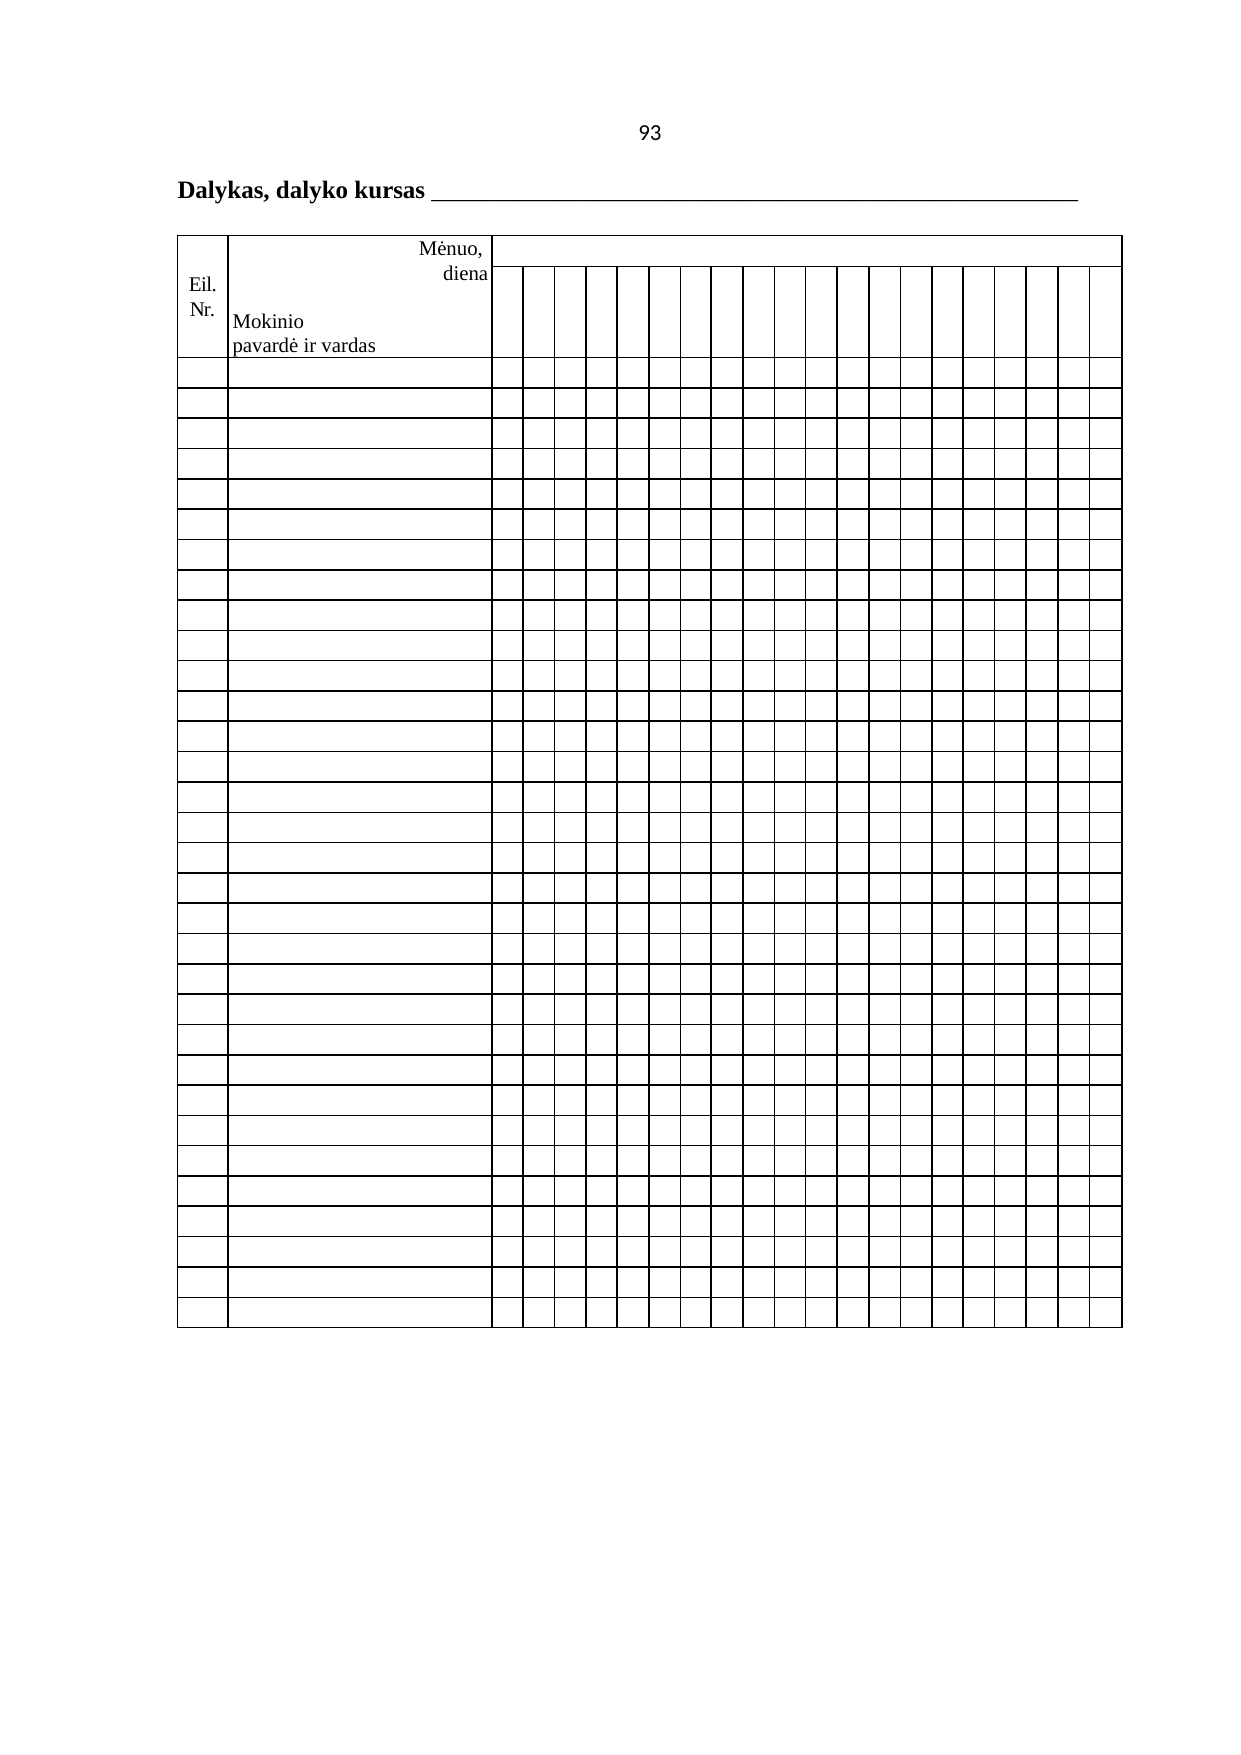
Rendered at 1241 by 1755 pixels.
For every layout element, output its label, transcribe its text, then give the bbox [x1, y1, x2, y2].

table_cell [1090, 752, 1094, 781]
table_cell [995, 267, 1025, 357]
table_cell [990, 1177, 994, 1205]
table_cell [770, 510, 774, 538]
table_cell [644, 449, 648, 478]
table_cell [995, 965, 999, 993]
table_cell [801, 1268, 805, 1296]
table_cell [896, 813, 900, 842]
table_cell [995, 874, 999, 902]
table_cell [896, 389, 900, 417]
table_cell [550, 1268, 554, 1296]
table_cell [1085, 1237, 1089, 1266]
table_cell [896, 1086, 900, 1114]
table_cell [896, 1146, 900, 1175]
table_cell [1027, 267, 1057, 357]
table_cell [644, 1177, 648, 1205]
table_cell [1090, 843, 1094, 872]
table_cell [864, 571, 868, 599]
table_cell [775, 692, 779, 720]
table_cell [864, 1268, 868, 1296]
table_cell [644, 1146, 648, 1175]
table_cell [1090, 631, 1094, 660]
table_cell [1090, 510, 1094, 538]
table_cell [1090, 1056, 1094, 1084]
table_cell [550, 904, 554, 933]
table_cell [550, 995, 554, 1023]
table_cell [555, 995, 559, 1023]
table_cell [676, 904, 680, 933]
table_cell [770, 722, 774, 751]
table_cell [801, 358, 805, 387]
table_cell [801, 934, 805, 963]
table_cell [1090, 449, 1094, 478]
table_cell [864, 510, 868, 538]
table_cell [681, 267, 710, 357]
table_cell [995, 1237, 999, 1266]
table_cell [775, 965, 779, 993]
table_cell [770, 571, 774, 599]
table_cell [555, 449, 559, 478]
table_cell [1090, 389, 1094, 417]
table_cell [1090, 267, 1121, 357]
table_cell [770, 601, 774, 629]
table_cell [1085, 1056, 1089, 1084]
table_cell [644, 692, 648, 720]
table_cell [550, 1146, 554, 1175]
table_cell [550, 449, 554, 478]
table_cell [896, 601, 900, 629]
table_cell [644, 1298, 648, 1327]
table_cell [990, 904, 994, 933]
table_cell [990, 510, 994, 538]
table_cell [995, 843, 999, 872]
table_cell [990, 813, 994, 842]
table_cell [995, 1146, 999, 1175]
table_cell [493, 267, 522, 357]
table_cell [864, 631, 868, 660]
table_cell [990, 1056, 994, 1084]
table_cell [896, 631, 900, 660]
table_cell [1090, 874, 1094, 902]
table_cell [801, 1207, 805, 1236]
table_cell [676, 692, 680, 720]
text Dalykas, dalyko kursas [177, 175, 1122, 204]
table_cell [964, 267, 994, 357]
table_cell [676, 1056, 680, 1084]
table_cell [990, 1237, 994, 1266]
table_cell [990, 934, 994, 963]
table_cell [744, 267, 774, 357]
table_cell [801, 1116, 805, 1145]
table_cell [801, 752, 805, 781]
table_cell [550, 419, 554, 448]
table_cell [864, 661, 868, 690]
table_cell [995, 934, 999, 963]
table_cell [555, 783, 559, 811]
table_cell [995, 480, 999, 508]
table_cell [801, 631, 805, 660]
table_cell [990, 1298, 994, 1327]
table_cell [775, 358, 779, 387]
table_cell [775, 813, 779, 842]
table_cell [550, 965, 554, 993]
table_cell [676, 449, 680, 478]
table_cell [801, 904, 805, 933]
table_cell [676, 995, 680, 1023]
table_cell [644, 752, 648, 781]
table_cell [990, 571, 994, 599]
table_cell [676, 783, 680, 811]
table_cell [990, 692, 994, 720]
table_cell [555, 874, 559, 902]
table_cell [676, 631, 680, 660]
table_cell [775, 995, 779, 1023]
table_cell [644, 843, 648, 872]
table_cell [555, 1146, 559, 1175]
table_cell [995, 631, 999, 660]
table_cell [995, 419, 999, 448]
table_cell [864, 783, 868, 811]
table_cell [995, 995, 999, 1023]
table_cell [1085, 1207, 1089, 1236]
table_cell [864, 722, 868, 751]
table_cell [801, 722, 805, 751]
table_cell [555, 752, 559, 781]
table_cell [550, 874, 554, 902]
table_cell [801, 874, 805, 902]
table_cell [770, 1298, 774, 1327]
table_cell [555, 1207, 559, 1236]
table_cell [864, 1086, 868, 1114]
table_cell [801, 510, 805, 538]
table_cell [801, 843, 805, 872]
table_cell [550, 571, 554, 599]
table_cell [801, 661, 805, 690]
table_cell [770, 813, 774, 842]
table_cell [550, 661, 554, 690]
table_cell [550, 783, 554, 811]
table_cell [1085, 843, 1089, 872]
table_cell [995, 752, 999, 781]
table_cell [896, 540, 900, 569]
table_cell [644, 995, 648, 1023]
table_cell [990, 1116, 994, 1145]
table_cell [550, 1116, 554, 1145]
table_cell [1090, 540, 1094, 569]
table_cell [770, 1086, 774, 1114]
table_cell [801, 1086, 805, 1114]
table_cell [1090, 480, 1094, 508]
table_cell [676, 813, 680, 842]
table_cell [555, 358, 559, 387]
table_cell [1085, 631, 1089, 660]
table_cell [555, 1177, 559, 1205]
table_cell [995, 601, 999, 629]
table_cell [995, 692, 999, 720]
table_cell [864, 874, 868, 902]
table_cell [770, 1025, 774, 1054]
table_cell [801, 813, 805, 842]
table_cell [555, 1237, 559, 1266]
table_cell [990, 631, 994, 660]
table_cell [644, 934, 648, 963]
table_header Eil. Nr. [178, 236, 227, 357]
table_cell [550, 692, 554, 720]
table_cell [864, 601, 868, 629]
table_cell [775, 783, 779, 811]
table_cell [1090, 783, 1094, 811]
table_cell [990, 389, 994, 417]
table_cell [896, 1298, 900, 1327]
table_cell [550, 631, 554, 660]
table_cell [801, 1177, 805, 1205]
table_cell [555, 601, 559, 629]
table_cell [990, 783, 994, 811]
table_cell [995, 904, 999, 933]
table_cell [775, 510, 779, 538]
table_cell [644, 1025, 648, 1054]
table_cell [864, 843, 868, 872]
table_cell [864, 752, 868, 781]
table_cell [864, 1146, 868, 1175]
table_cell [770, 1146, 774, 1175]
table_cell [644, 722, 648, 751]
table_cell [1090, 722, 1094, 751]
table_cell [1085, 480, 1089, 508]
table_cell [995, 1056, 999, 1084]
table_cell [555, 904, 559, 933]
table_cell [770, 965, 774, 993]
table_cell [770, 540, 774, 569]
table_cell [770, 358, 774, 387]
table_cell [618, 267, 648, 357]
table_cell [896, 904, 900, 933]
table_cell [995, 1268, 999, 1296]
table_cell [990, 752, 994, 781]
table_cell [990, 449, 994, 478]
table_cell [775, 1237, 779, 1266]
table_cell [896, 934, 900, 963]
table_cell [896, 1268, 900, 1296]
table_cell [775, 1116, 779, 1145]
table_cell [1085, 1268, 1089, 1296]
table_cell [524, 267, 554, 357]
table_cell [896, 449, 900, 478]
table_cell [550, 601, 554, 629]
table_cell [644, 1268, 648, 1296]
table_cell [555, 722, 559, 751]
table_cell [775, 934, 779, 963]
table_cell [801, 995, 805, 1023]
table_cell [896, 1177, 900, 1205]
table_cell [1085, 995, 1089, 1023]
table_cell [896, 692, 900, 720]
table_cell [555, 843, 559, 872]
table_cell [1059, 267, 1089, 357]
table_cell [864, 449, 868, 478]
table_cell [775, 449, 779, 478]
table_cell [864, 419, 868, 448]
table_cell [864, 692, 868, 720]
table_cell [676, 571, 680, 599]
table_cell [676, 965, 680, 993]
table_cell [555, 540, 559, 569]
table_cell [990, 722, 994, 751]
table_cell [775, 1268, 779, 1296]
table_cell [775, 1207, 779, 1236]
table_cell [990, 1146, 994, 1175]
table_cell [896, 783, 900, 811]
table_cell [1085, 449, 1089, 478]
table_cell [644, 601, 648, 629]
table_cell [555, 389, 559, 417]
table_cell [644, 1207, 648, 1236]
table_cell [864, 813, 868, 842]
table_cell [801, 965, 805, 993]
table_cell [676, 540, 680, 569]
table_cell [676, 1268, 680, 1296]
table_cell [995, 389, 999, 417]
table_cell [990, 1086, 994, 1114]
table_cell [838, 267, 868, 357]
table_cell [870, 267, 900, 357]
table_cell [864, 1056, 868, 1084]
table_cell [801, 783, 805, 811]
table_cell [770, 692, 774, 720]
table_cell [1090, 601, 1094, 629]
table_cell [896, 358, 900, 387]
table_cell [896, 1025, 900, 1054]
table_cell [1090, 1268, 1094, 1296]
table_cell [990, 965, 994, 993]
table_cell [896, 571, 900, 599]
table_cell [676, 752, 680, 781]
table_cell [775, 874, 779, 902]
table_cell [864, 1116, 868, 1145]
table_cell [550, 934, 554, 963]
table_cell [801, 449, 805, 478]
table_cell [676, 874, 680, 902]
table_cell [676, 934, 680, 963]
table_cell [1085, 1086, 1089, 1114]
table_cell [896, 1116, 900, 1145]
table_cell [555, 661, 559, 690]
table_cell [770, 904, 774, 933]
table_cell [990, 358, 994, 387]
table_cell [550, 389, 554, 417]
table_cell [775, 601, 779, 629]
table_cell [676, 1237, 680, 1266]
table_cell [896, 843, 900, 872]
table_cell [770, 661, 774, 690]
table_cell [1090, 1177, 1094, 1205]
table_cell [864, 1207, 868, 1236]
table_cell [896, 1237, 900, 1266]
table_cell [770, 1237, 774, 1266]
table_cell [770, 752, 774, 781]
table_cell [775, 540, 779, 569]
table_cell [644, 1056, 648, 1084]
table_cell [770, 1177, 774, 1205]
table_cell [990, 995, 994, 1023]
table_cell [1090, 1298, 1094, 1327]
table_cell [995, 540, 999, 569]
table_cell [770, 783, 774, 811]
table_cell [801, 1025, 805, 1054]
table_cell [550, 480, 554, 508]
table_cell [770, 389, 774, 417]
table_cell [1085, 752, 1089, 781]
table_cell [676, 661, 680, 690]
table_cell [550, 1177, 554, 1205]
table_cell [555, 267, 585, 357]
table_header [493, 236, 1121, 266]
table_cell [644, 631, 648, 660]
table_cell [1090, 965, 1094, 993]
table_cell [550, 752, 554, 781]
table_cell [1085, 540, 1089, 569]
table_cell [1085, 874, 1089, 902]
table_cell [801, 1056, 805, 1084]
table_cell [775, 843, 779, 872]
table_cell [1085, 661, 1089, 690]
table_cell [644, 813, 648, 842]
table_cell [775, 419, 779, 448]
table_cell [644, 389, 648, 417]
table_cell [676, 1146, 680, 1175]
table_cell [990, 1268, 994, 1296]
table_cell [676, 722, 680, 751]
table_cell [550, 1298, 554, 1327]
table_cell [555, 965, 559, 993]
table_cell [896, 480, 900, 508]
table_cell [770, 1056, 774, 1084]
table_cell [676, 843, 680, 872]
table_cell [864, 1298, 868, 1327]
table_cell [896, 965, 900, 993]
table_cell [676, 510, 680, 538]
table_cell [933, 267, 962, 357]
table_cell [770, 449, 774, 478]
table_cell [995, 722, 999, 751]
table_cell [775, 904, 779, 933]
table_cell [775, 1177, 779, 1205]
table_cell [775, 1086, 779, 1114]
table_cell [555, 1086, 559, 1114]
table_cell [864, 540, 868, 569]
table_cell [995, 1086, 999, 1114]
table_cell [801, 601, 805, 629]
table_cell [896, 722, 900, 751]
table_cell [864, 965, 868, 993]
table_cell [896, 419, 900, 448]
table_cell [775, 1025, 779, 1054]
table_cell [770, 1207, 774, 1236]
table_cell [1085, 692, 1089, 720]
table_cell [775, 752, 779, 781]
table_cell [990, 661, 994, 690]
table_cell [896, 995, 900, 1023]
table_cell [1085, 510, 1089, 538]
table_cell [550, 540, 554, 569]
table_cell [644, 1237, 648, 1266]
table_cell [990, 480, 994, 508]
table_cell [644, 358, 648, 387]
table_cell [676, 358, 680, 387]
table_cell [1085, 358, 1089, 387]
table_cell [1085, 904, 1089, 933]
table_cell [995, 449, 999, 478]
table_cell [775, 1298, 779, 1327]
table_cell [801, 389, 805, 417]
table_cell [995, 813, 999, 842]
table_cell [896, 1207, 900, 1236]
table_cell [775, 722, 779, 751]
table_cell [896, 1056, 900, 1084]
table_cell [990, 843, 994, 872]
table_cell [995, 571, 999, 599]
table_cell [644, 480, 648, 508]
table_cell [995, 1025, 999, 1054]
table_cell [644, 1086, 648, 1114]
table_cell [676, 1177, 680, 1205]
table_cell [1090, 1086, 1094, 1114]
table_cell [801, 571, 805, 599]
table_cell [1090, 1116, 1094, 1145]
table_cell [896, 510, 900, 538]
table_cell [550, 813, 554, 842]
table_cell [995, 1116, 999, 1145]
table_cell [990, 1207, 994, 1236]
table_cell [1090, 1146, 1094, 1175]
table_cell [770, 631, 774, 660]
table_cell [864, 995, 868, 1023]
table_cell [676, 1116, 680, 1145]
table_cell [644, 510, 648, 538]
table_cell [995, 510, 999, 538]
table_cell [644, 540, 648, 569]
table_cell [1085, 1298, 1089, 1327]
table_cell [550, 1207, 554, 1236]
table_cell [550, 1237, 554, 1266]
table_cell [775, 661, 779, 690]
table_cell [806, 267, 836, 357]
table_cell [775, 1056, 779, 1084]
table_cell [1090, 995, 1094, 1023]
table_cell [775, 389, 779, 417]
table_cell [1085, 571, 1089, 599]
table_cell [1090, 661, 1094, 690]
table_cell [644, 571, 648, 599]
table_cell [896, 874, 900, 902]
table_cell [770, 480, 774, 508]
table_cell [770, 934, 774, 963]
table_cell [1085, 1116, 1089, 1145]
table_cell [995, 783, 999, 811]
table_cell [644, 904, 648, 933]
table_cell [801, 419, 805, 448]
table_cell [550, 722, 554, 751]
table_cell [801, 1237, 805, 1266]
table_cell [864, 358, 868, 387]
table_cell [770, 1116, 774, 1145]
table_cell [555, 1298, 559, 1327]
table_cell [550, 1086, 554, 1114]
table_cell [555, 692, 559, 720]
table_cell [1085, 813, 1089, 842]
table_cell [650, 267, 680, 357]
table_cell [1090, 692, 1094, 720]
table_cell [901, 267, 931, 357]
table_cell [1090, 904, 1094, 933]
table_cell [555, 510, 559, 538]
table_cell [1090, 419, 1094, 448]
table_cell [801, 692, 805, 720]
table_cell [864, 1237, 868, 1266]
table_cell [676, 1207, 680, 1236]
table_cell [555, 480, 559, 508]
table_cell [1090, 1237, 1094, 1266]
table_cell [995, 1207, 999, 1236]
table_cell [676, 419, 680, 448]
table_cell [864, 1177, 868, 1205]
table_cell [676, 480, 680, 508]
table_cell [770, 1268, 774, 1296]
table_cell [1090, 1207, 1094, 1236]
table_cell [1090, 358, 1094, 387]
table_cell [775, 631, 779, 660]
table_cell [896, 752, 900, 781]
table_cell [864, 934, 868, 963]
table_cell [587, 267, 616, 357]
table_cell [555, 631, 559, 660]
table_cell [555, 571, 559, 599]
table_cell [644, 874, 648, 902]
table_cell [995, 661, 999, 690]
table_cell [770, 419, 774, 448]
table_cell [644, 965, 648, 993]
table_cell [550, 843, 554, 872]
table_cell [990, 419, 994, 448]
table_cell [550, 1025, 554, 1054]
table_cell [555, 813, 559, 842]
table_cell [1085, 1146, 1089, 1175]
table_cell [864, 1025, 868, 1054]
table_cell [550, 510, 554, 538]
table_cell [775, 1146, 779, 1175]
table_cell [801, 1298, 805, 1327]
table_cell [1090, 1025, 1094, 1054]
table_cell [676, 1086, 680, 1114]
table_cell [644, 783, 648, 811]
table_cell [555, 1056, 559, 1084]
table_cell [864, 389, 868, 417]
table_cell [801, 1146, 805, 1175]
table_cell [990, 601, 994, 629]
table_cell [555, 1116, 559, 1145]
table_cell [801, 480, 805, 508]
table_cell [1085, 389, 1089, 417]
table_cell [676, 1298, 680, 1327]
table_cell [896, 661, 900, 690]
table_cell [990, 874, 994, 902]
table_cell [676, 389, 680, 417]
table_cell [555, 1025, 559, 1054]
table_cell [644, 419, 648, 448]
table_cell [990, 1025, 994, 1054]
table_cell [676, 601, 680, 629]
table_cell [1090, 934, 1094, 963]
table_cell [550, 358, 554, 387]
table_cell [712, 267, 742, 357]
table_cell [990, 540, 994, 569]
table_cell [770, 995, 774, 1023]
table_cell [1085, 1177, 1089, 1205]
table_cell [676, 1025, 680, 1054]
table_cell [555, 419, 559, 448]
table_cell [1085, 965, 1089, 993]
table_cell [1085, 1025, 1089, 1054]
table_cell [644, 661, 648, 690]
table_cell [775, 480, 779, 508]
table_cell [864, 904, 868, 933]
table_cell [1090, 813, 1094, 842]
table_cell [775, 267, 805, 357]
table_cell [801, 540, 805, 569]
table_cell [1085, 601, 1089, 629]
table_cell [555, 1268, 559, 1296]
table_cell [550, 1056, 554, 1084]
table_cell [995, 1177, 999, 1205]
table_cell [770, 874, 774, 902]
table_cell [555, 934, 559, 963]
table_cell [864, 480, 868, 508]
table_cell [775, 571, 779, 599]
table_cell [995, 1298, 999, 1327]
table_cell [1085, 722, 1089, 751]
table_cell [1085, 419, 1089, 448]
table_cell [1085, 934, 1089, 963]
table_cell [1090, 571, 1094, 599]
table_cell [770, 843, 774, 872]
table_cell [1085, 783, 1089, 811]
table_cell [995, 358, 999, 387]
table_cell [644, 1116, 648, 1145]
